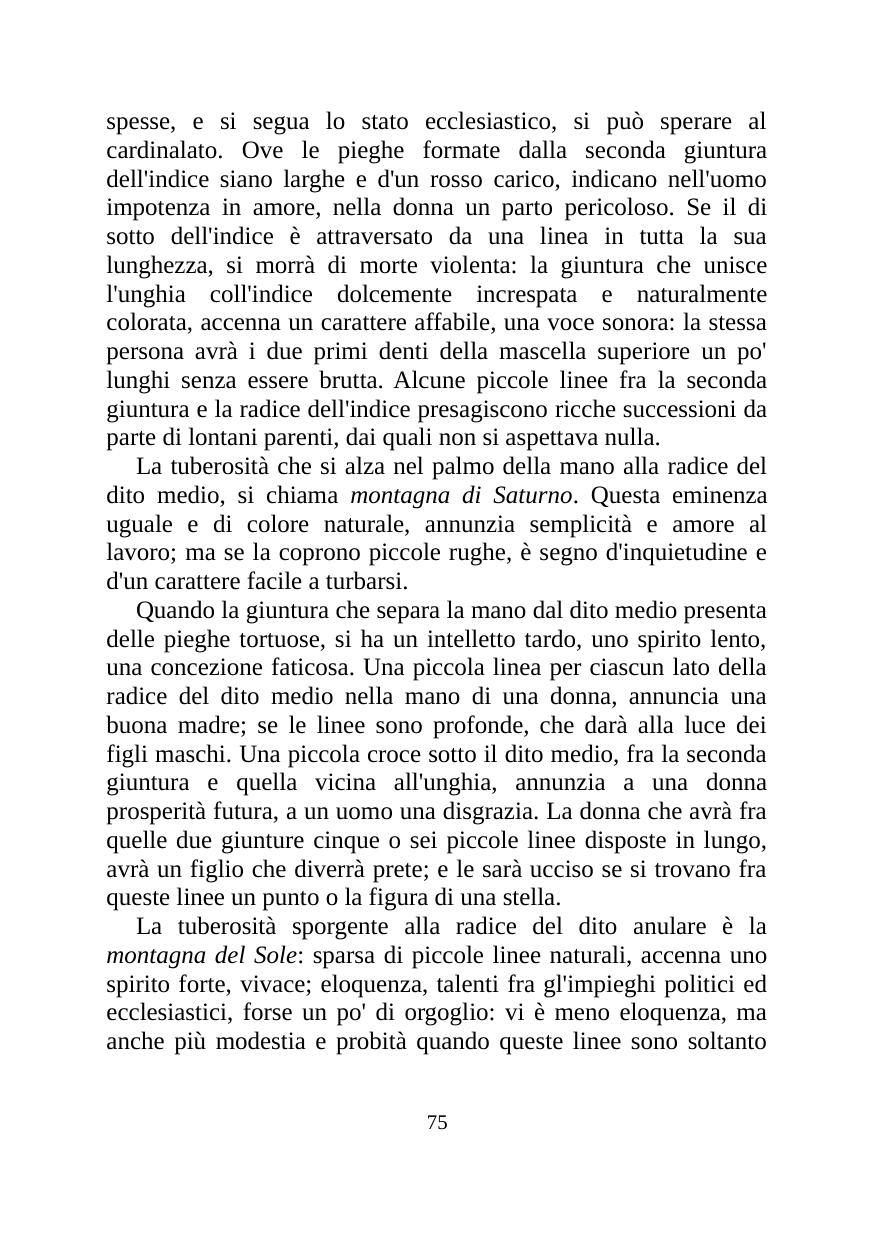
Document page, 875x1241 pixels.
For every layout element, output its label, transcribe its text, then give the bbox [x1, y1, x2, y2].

text La tuberosità che si alza nel palmo della mano alla radice del dito medio, si chiama montagna di Saturno. Questa eminenza uguale e di colore naturale, annunzia semplicità e amore al lavoro; ma se la coprono piccole rughe, è segno d'inquietudine e d'un carattere facile a turbarsi. [106, 451, 768, 595]
text Quando la giuntura che separa la mano dal dito medio presenta delle pieghe tortuose, si ha un intelletto tardo, uno spirito lento, una concezione faticosa. Una piccola linea per ciascun lato della radice del dito medio nella mano di una donna, annuncia una buona madre; se le linee sono profonde, che darà alla luce dei figli maschi. Una piccola croce sotto il dito medio, fra la seconda giuntura e quella vicina all'unghia, annunzia a una donna prosperità futura, a un uomo una disgrazia. La donna che avrà fra quelle due giunture cinque o sei piccole linee disposte in lungo, avrà un figlio che diverrà prete; e le sarà ucciso se si trovano fra queste linee un punto o la figura di una stella. [106, 595, 768, 911]
text spesse, e si segua lo stato ecclesiastico, si può sperare al cardinalato. Ove le pieghe formate dalla seconda giuntura dell'indice siano larghe e d'un rosso carico, indicano nell'uomo impotenza in amore, nella donna un parto pericoloso. Se il di sotto dell'indice è attraversato da una linea in tutta la sua lunghezza, si morrà di morte violenta: la giuntura che unisce l'unghia coll'indice dolcemente increspata e naturalmente colorata, accenna un carattere affabile, una voce sonora: la stessa persona avrà i due primi denti della mascella superiore un po' lunghi senza essere brutta. Alcune piccole linee fra la seconda giuntura e la radice dell'indice presagiscono ricche successioni da parte di lontani parenti, dai quali non si aspettava nulla. [106, 106, 768, 451]
text La tuberosità sporgente alla radice del dito anulare è la montagna del Sole: sparsa di piccole linee naturali, accenna uno spirito forte, vivace; eloquenza, talenti fra gl'impieghi politici ed ecclesiastici, forse un po' di orgoglio: vi è meno eloquenza, ma anche più modestia e probità quando queste linee sono soltanto [106, 911, 768, 1055]
